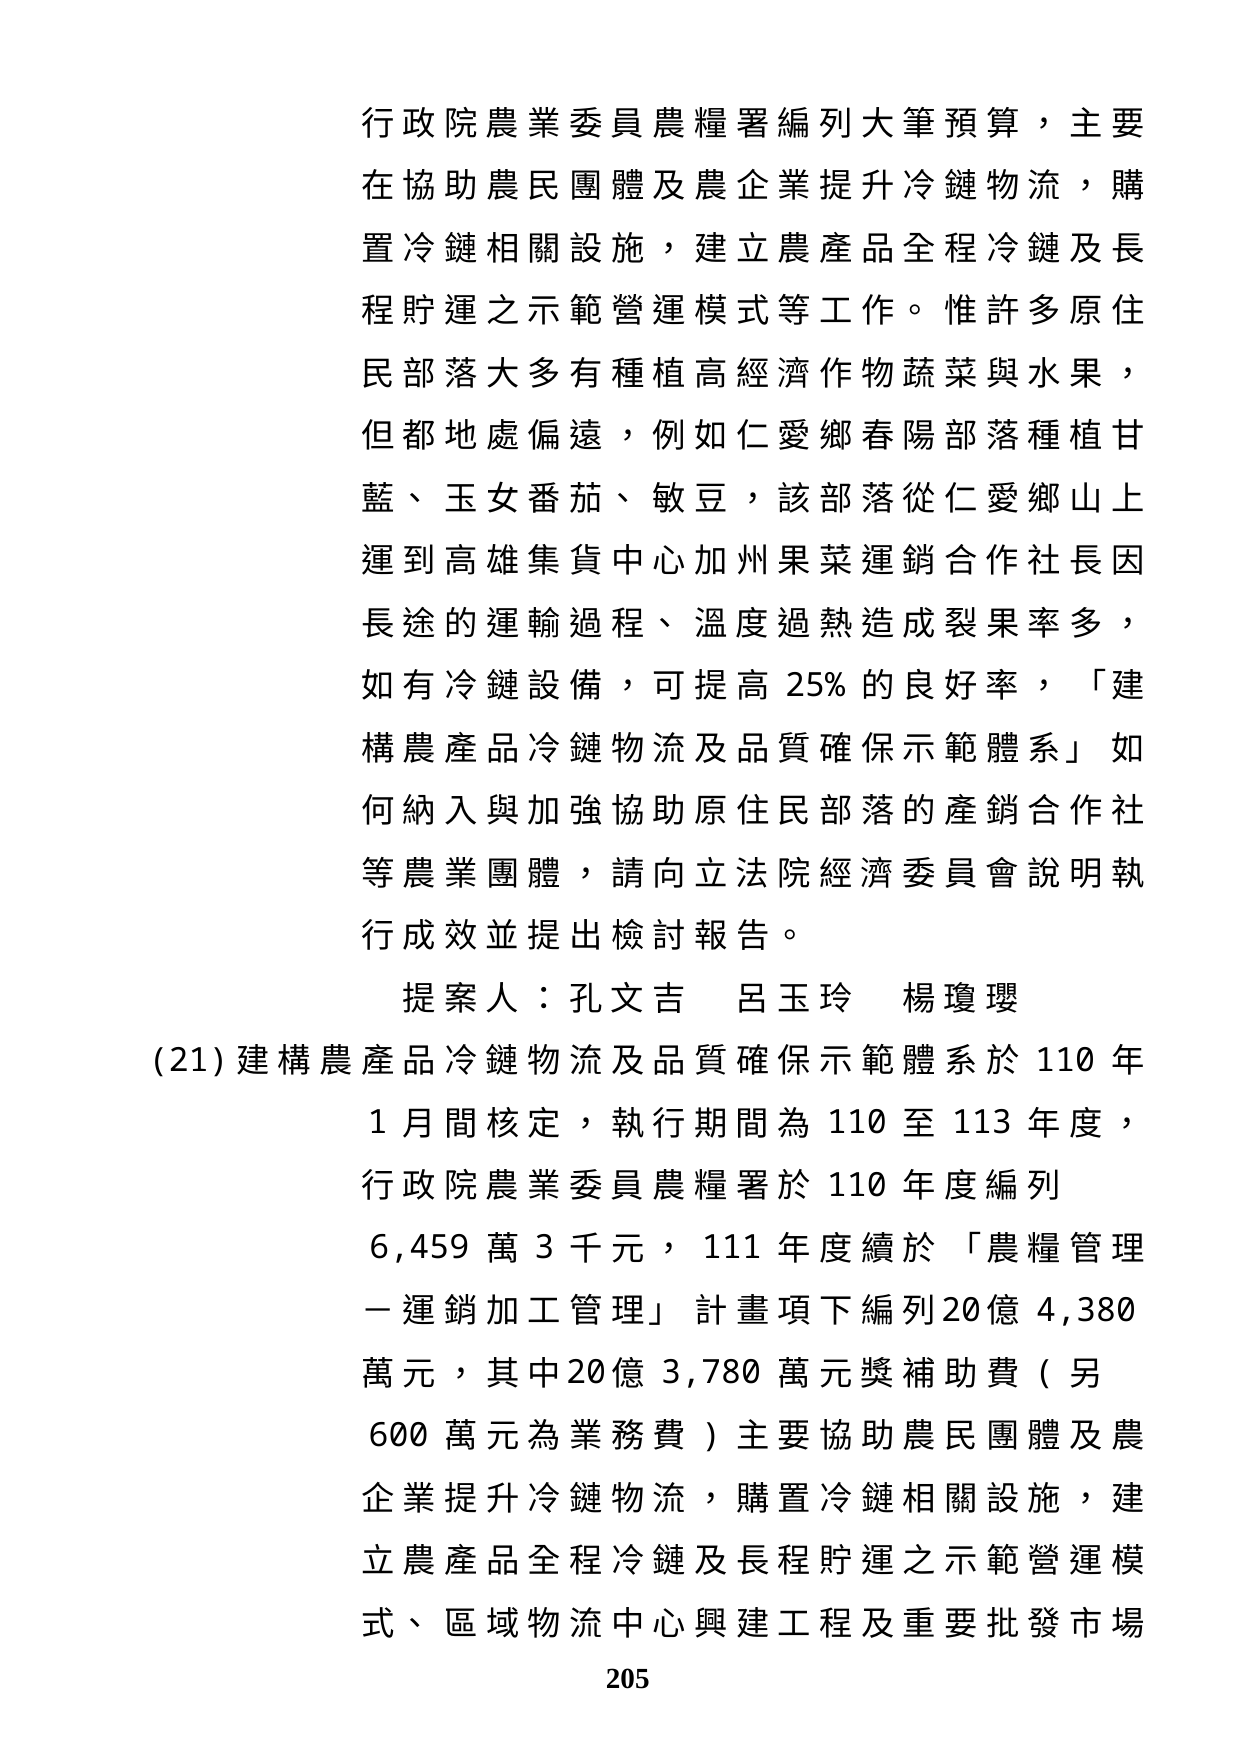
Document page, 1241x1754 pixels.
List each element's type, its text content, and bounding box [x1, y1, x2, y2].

list 建構農產品冷鏈物流及品質確保示範體系於110年1月間核定，執行期間為110至113年度，行政院農業委員農糧署於110年度編列6,459萬3千元，111年度續於「農糧管理－運銷加工管理」計畫項下編列20億4,380萬元，其中20億3,780萬元獎補助費(另600萬元為業務費)主要協助農民團體及農企業提升冷鏈物流，購置冷鏈相關設施，建立農產品全程冷鏈及長程貯運之示範營運模式、區域物流中心興建工程及重要批發市場 [136, 1016, 1148, 1641]
text 提案人：孔文吉 呂玉玲 楊瓊瓔 [384, 954, 1044, 1016]
list 行政院農業委員農糧署編列大筆預算，主要在協助農民團體及農企業提升冷鏈物流，購置冷鏈相關設施，建立農產品全程冷鏈及長程貯運之示範營運模式等工作。惟許多原住民部落大多有種植高經濟作物蔬菜與水果，但都地處偏遠，例如仁愛鄉春陽部落種植甘藍、玉女番茄、敏豆，該部落從仁愛鄉山上運到高雄集貨中心加州果菜運銷合作社長因長途的運輸過程、溫度過熱造成裂果率多，如有冷鏈設備，可提高25%的良好率，「建構農產品冷鏈物流及品質確保示範體系」如何納入與加強協助原住民部落的產銷合作社等農業團體，請向立法院經濟委員會說明執行成效並提出檢討報告。 [136, 79, 1148, 954]
